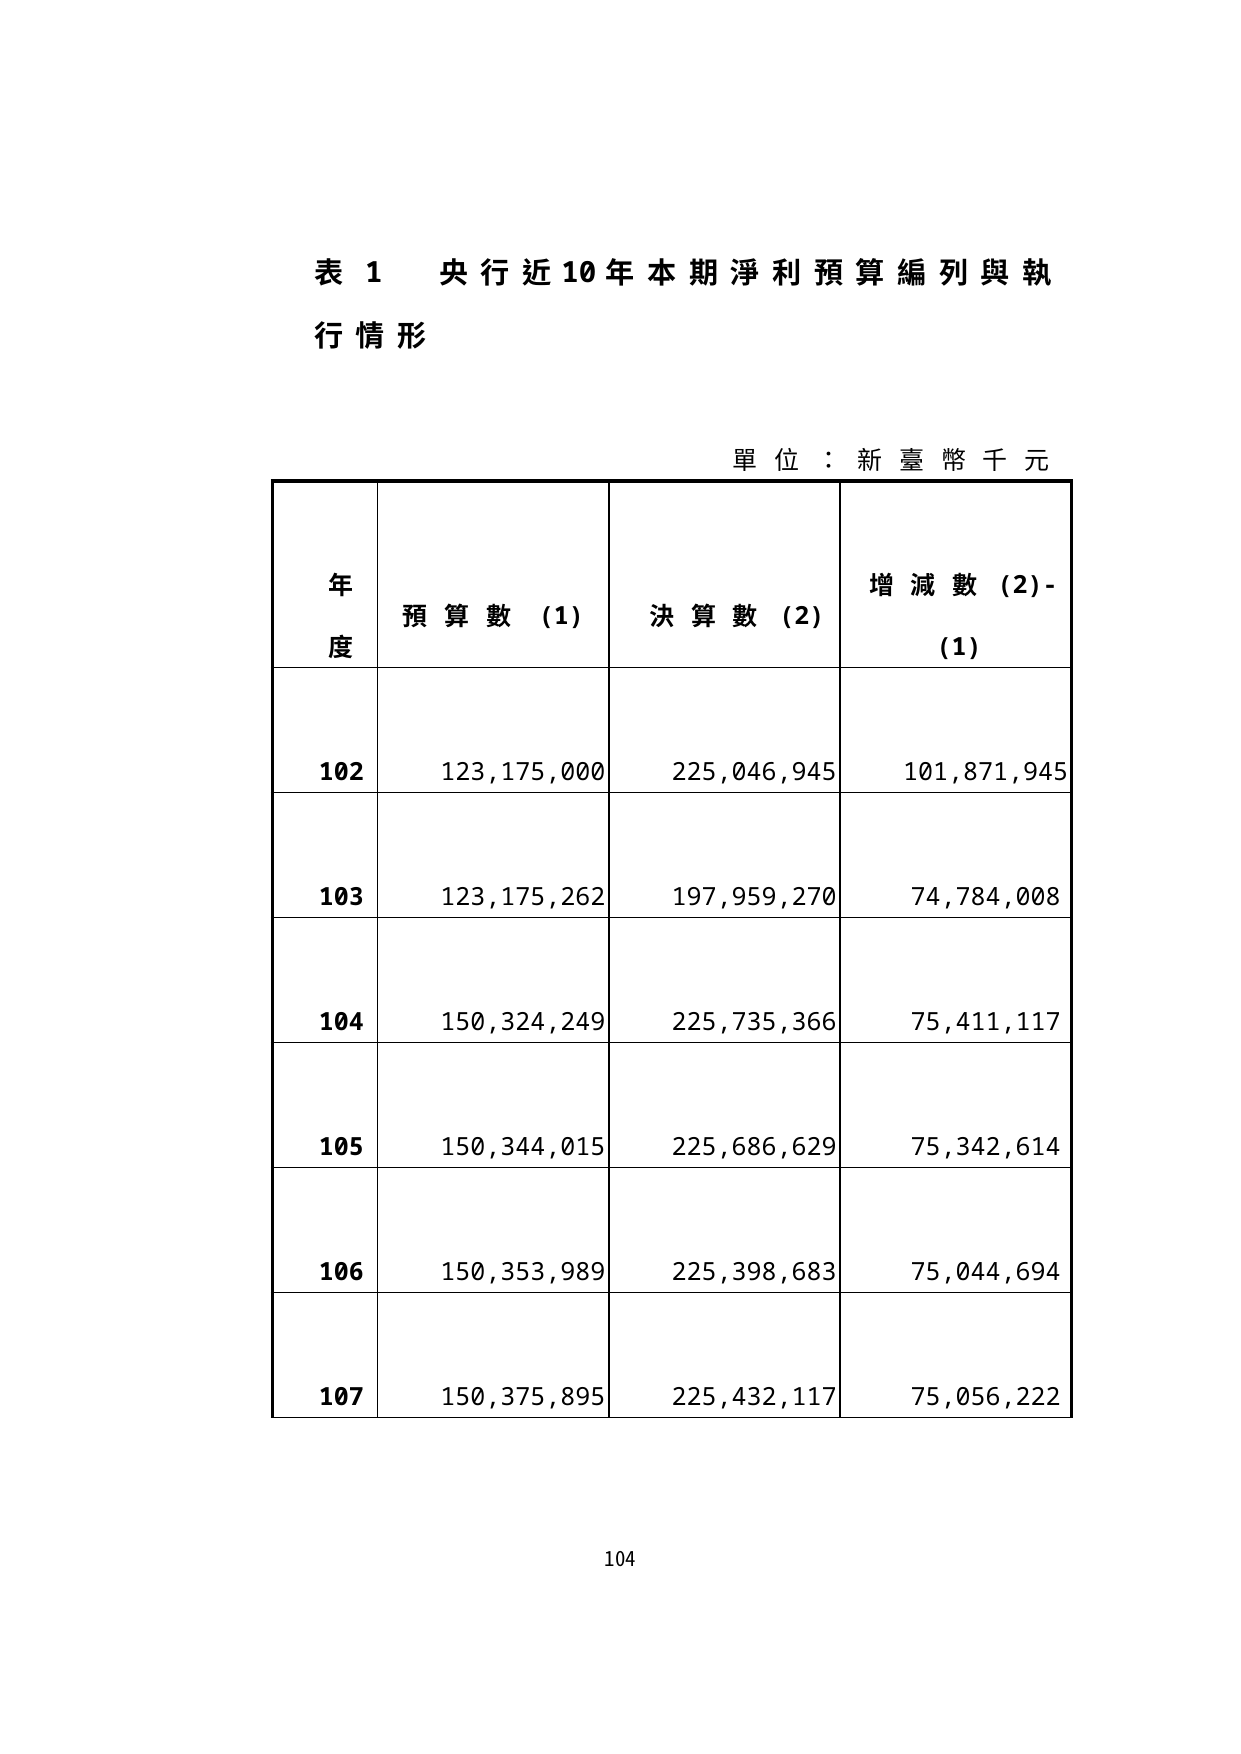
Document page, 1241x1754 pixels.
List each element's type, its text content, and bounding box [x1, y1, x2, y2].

table_cell 150,324,249 [378, 918, 608, 1042]
table_cell 225,686,629 [610, 1043, 839, 1167]
table_cell 106 [274, 1168, 377, 1292]
table_cell 107 [274, 1293, 377, 1417]
table_cell 75,044,694 [841, 1168, 1070, 1292]
table_header 決算數(2) [610, 483, 839, 667]
table_cell 123,175,262 [378, 793, 608, 917]
table_cell 225,046,945 [610, 668, 839, 792]
table_cell 225,398,683 [610, 1168, 839, 1292]
table_header 預算數(1) [378, 483, 608, 667]
table_cell 102 [274, 668, 377, 792]
table_cell 103 [274, 793, 377, 917]
table_cell 75,411,117 [841, 918, 1070, 1042]
table_cell 150,353,989 [378, 1168, 608, 1292]
table_cell 150,344,015 [378, 1043, 608, 1167]
table_header 年度 [274, 483, 377, 667]
table_cell 197,959,270 [610, 793, 839, 917]
text 表1 央行近10年本期淨利預算編列與執行情形 [271, 229, 1058, 417]
table_cell 75,056,222 [841, 1293, 1070, 1417]
table_cell 104 [274, 918, 377, 1042]
table_cell 105 [274, 1043, 377, 1167]
table_header 增減數(2)-(1) [841, 483, 1070, 667]
table_cell 225,432,117 [610, 1293, 839, 1417]
table_cell 225,735,366 [610, 918, 839, 1042]
table_cell 101,871,945 [841, 668, 1070, 792]
text 單位：新臺幣千元 [183, 417, 1058, 479]
table_cell 123,175,000 [378, 668, 608, 792]
table_cell 150,375,895 [378, 1293, 608, 1417]
table_cell 74,784,008 [841, 793, 1070, 917]
table_cell 75,342,614 [841, 1043, 1070, 1167]
